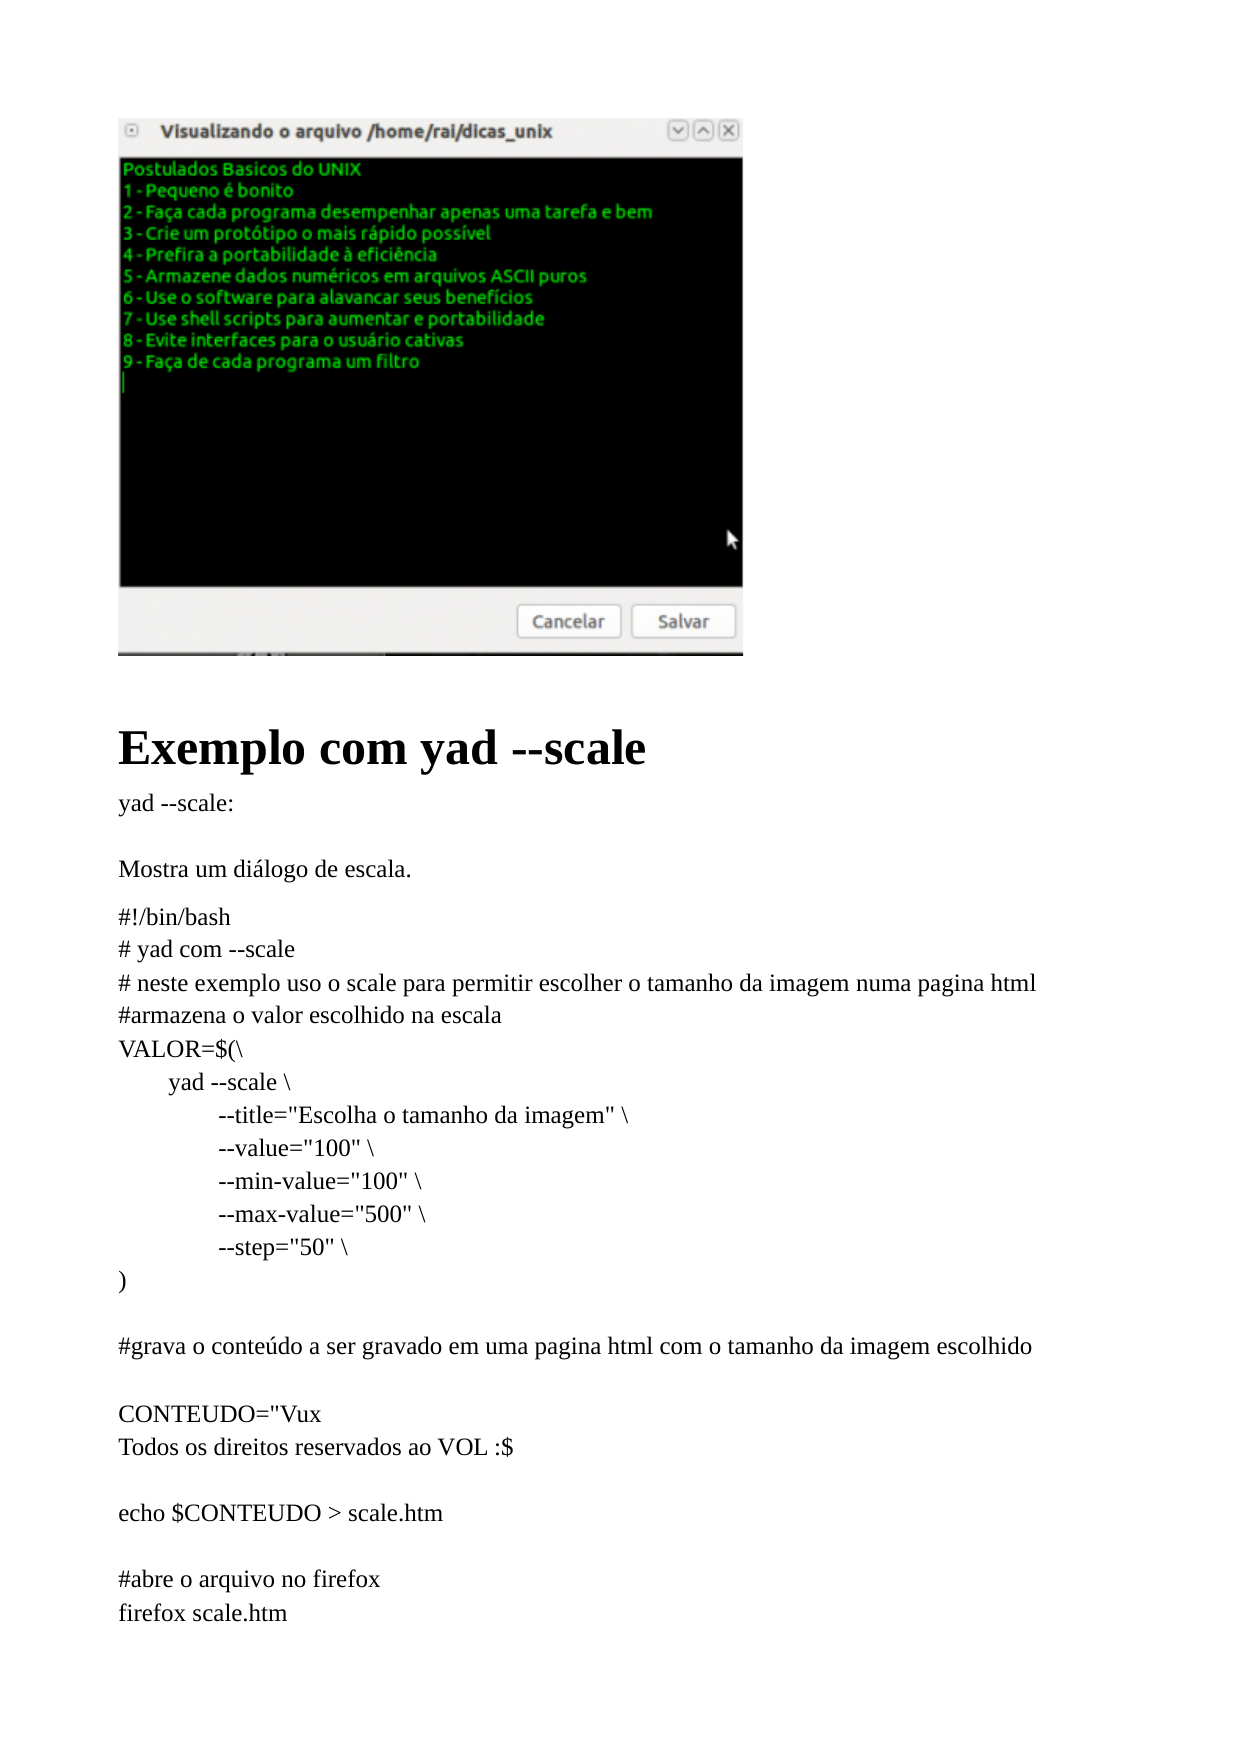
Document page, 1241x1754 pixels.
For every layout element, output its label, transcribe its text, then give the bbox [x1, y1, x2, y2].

picture [118, 118, 744, 656]
text yad --scale: Mostra um diálogo de escala. [118, 788, 1122, 883]
subtitle Exemplo com yad --scale [118, 718, 1122, 775]
text #!/bin/bash # yad com --scale # neste exemplo uso o scale para permitir escolher o tamanho da imagem numa pagina html #armazena o valor escolhido na escala VALOR=$(\ yad --scale \ --title="Escolha o tamanho da imagem" \ --value="100" \ --min-value="100" \ --max-value="500" \ --step="50" \ ) #grava o conteúdo a ser gravado em uma pagina html com o tamanho da imagem escolhido CONTEUDO="Vux Todos os direitos reservados ao VOL :$ echo $CONTEUDO > scale.htm #abre o arquivo no firefox firefox scale.htm [118, 902, 1122, 1626]
